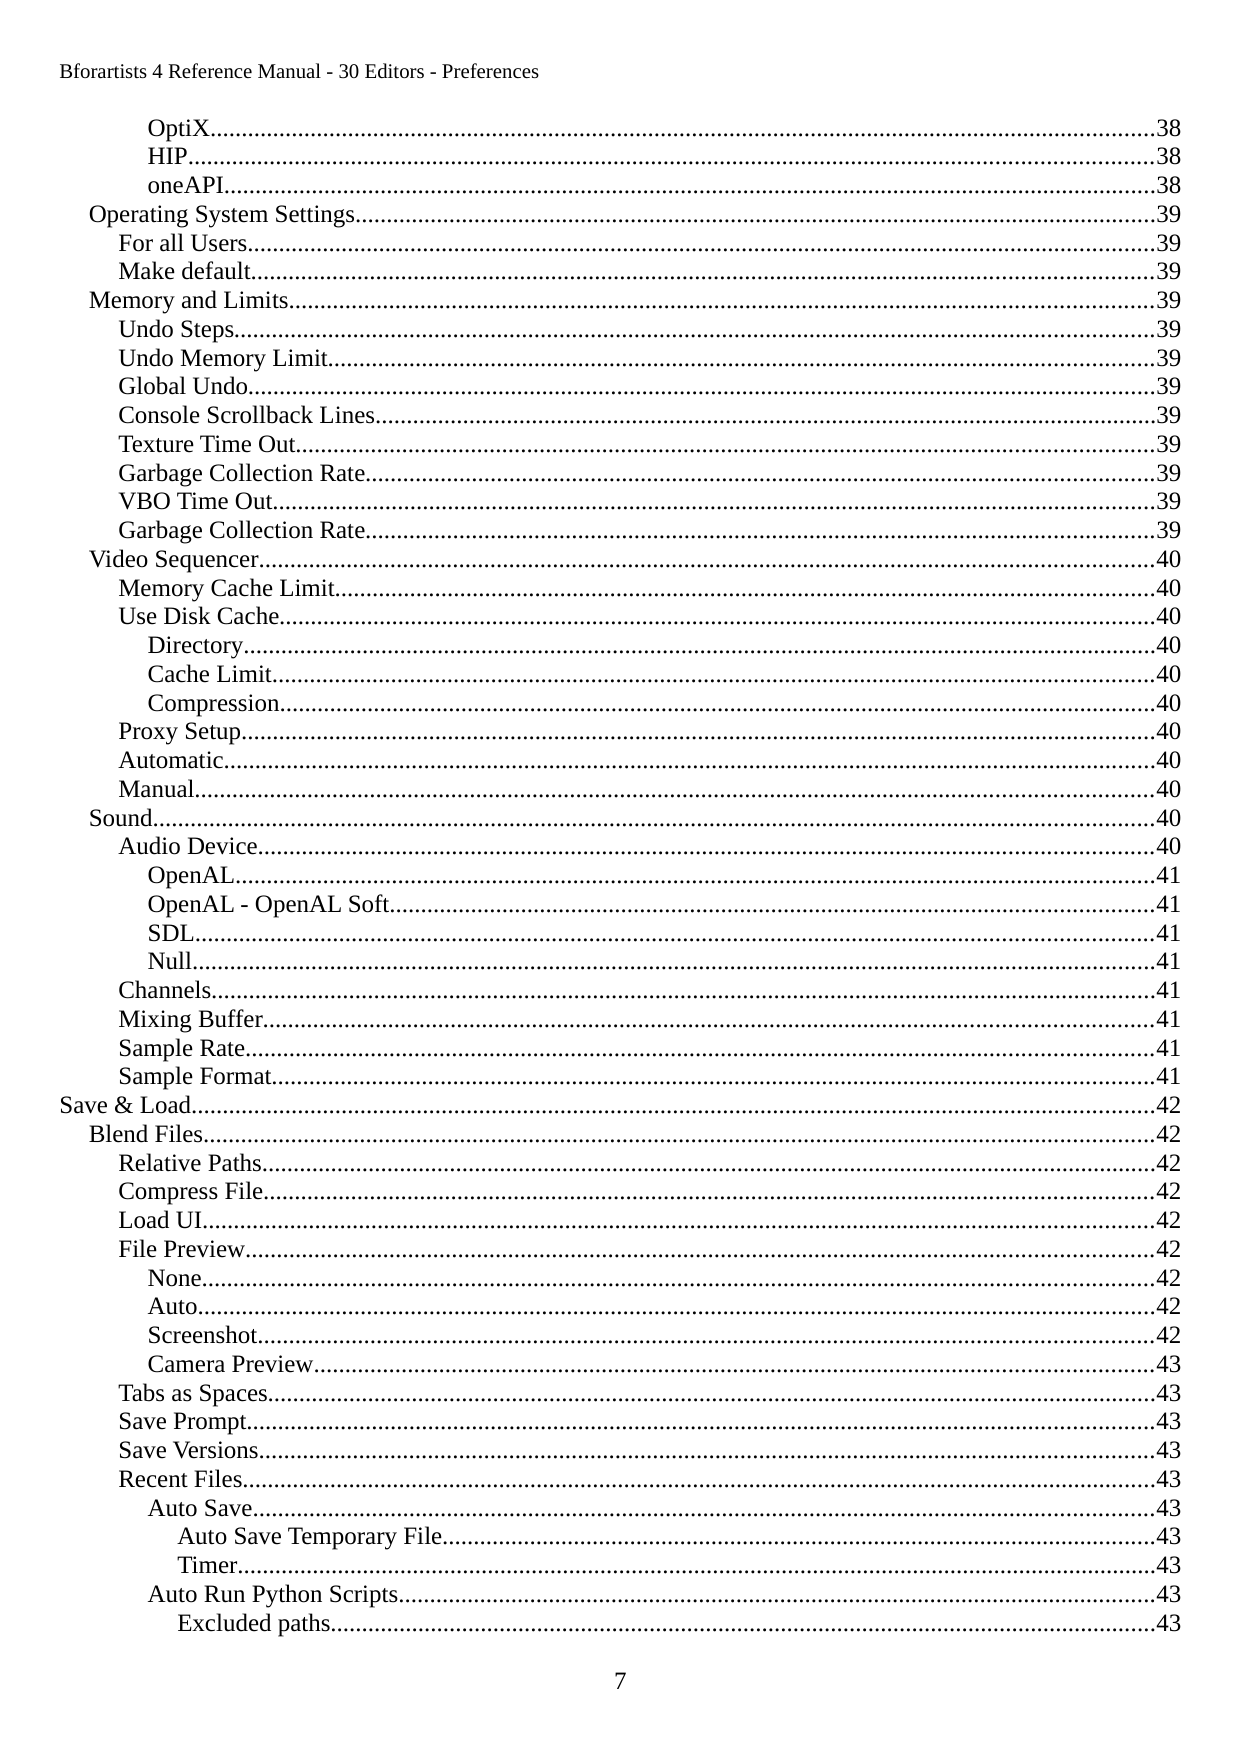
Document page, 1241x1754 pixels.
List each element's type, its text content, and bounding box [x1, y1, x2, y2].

text Compress File 42 [118, 1176, 1181, 1205]
text Camera Preview 43 [147, 1349, 1181, 1378]
text Manual 40 [118, 774, 1181, 803]
text Compression 40 [147, 688, 1181, 716]
text File Preview 42 [118, 1234, 1181, 1263]
text SDL 41 [147, 918, 1181, 946]
text Undo Memory Limit 39 [118, 343, 1181, 371]
text Excluded paths 43 [177, 1608, 1181, 1636]
text Blend Files 42 [88, 1119, 1181, 1148]
text Garbage Collection Rate 39 [118, 515, 1181, 544]
text Recent Files 43 [118, 1464, 1181, 1493]
text Load UI 42 [118, 1205, 1181, 1234]
text Screenshot 42 [147, 1320, 1181, 1349]
text Relative Paths 42 [118, 1148, 1181, 1176]
text Directory 40 [147, 630, 1181, 659]
text Save Prompt 43 [118, 1406, 1181, 1435]
text OptiX 38 [147, 113, 1181, 141]
text Automatic 40 [118, 745, 1181, 774]
text Mixing Buffer 41 [118, 1004, 1181, 1033]
text Proxy Setup 40 [118, 716, 1181, 745]
text Save Versions 43 [118, 1435, 1181, 1464]
text Auto 42 [147, 1291, 1181, 1320]
text Sample Format 41 [118, 1061, 1181, 1090]
text OpenAL 41 [147, 860, 1181, 889]
text Video Sequencer 40 [88, 544, 1181, 573]
text VBO Time Out 39 [118, 486, 1181, 515]
text Use Disk Cache 40 [118, 601, 1181, 630]
text Sample Rate 41 [118, 1033, 1181, 1061]
text Garbage Collection Rate 39 [118, 458, 1181, 486]
text Cache Limit 40 [147, 659, 1181, 688]
text Save & Load 42 [59, 1090, 1181, 1119]
text OpenAL - OpenAL Soft 41 [147, 889, 1181, 918]
text Channels 41 [118, 975, 1181, 1004]
text Auto Run Python Scripts 43 [147, 1579, 1181, 1608]
text Timer 43 [177, 1550, 1181, 1579]
text Make default 39 [118, 256, 1181, 285]
text Undo Steps 39 [118, 314, 1181, 343]
text Auto Save 43 [147, 1493, 1181, 1521]
text Null 41 [147, 946, 1181, 975]
text oneAPI 38 [147, 170, 1181, 199]
text Memory and Limits 39 [88, 285, 1181, 314]
text Global Undo 39 [118, 371, 1181, 400]
text Sound 40 [88, 803, 1181, 831]
text Texture Time Out 39 [118, 429, 1181, 458]
text Console Scrollback Lines 39 [118, 400, 1181, 429]
text Tabs as Spaces 43 [118, 1378, 1181, 1406]
text Auto Save Temporary File 43 [177, 1521, 1181, 1550]
text None 42 [147, 1263, 1181, 1291]
text For all Users 39 [118, 228, 1181, 256]
text Memory Cache Limit 40 [118, 573, 1181, 601]
text Audio Device 40 [118, 831, 1181, 860]
text HIP 38 [147, 141, 1181, 170]
text Operating System Settings 39 [88, 199, 1181, 228]
